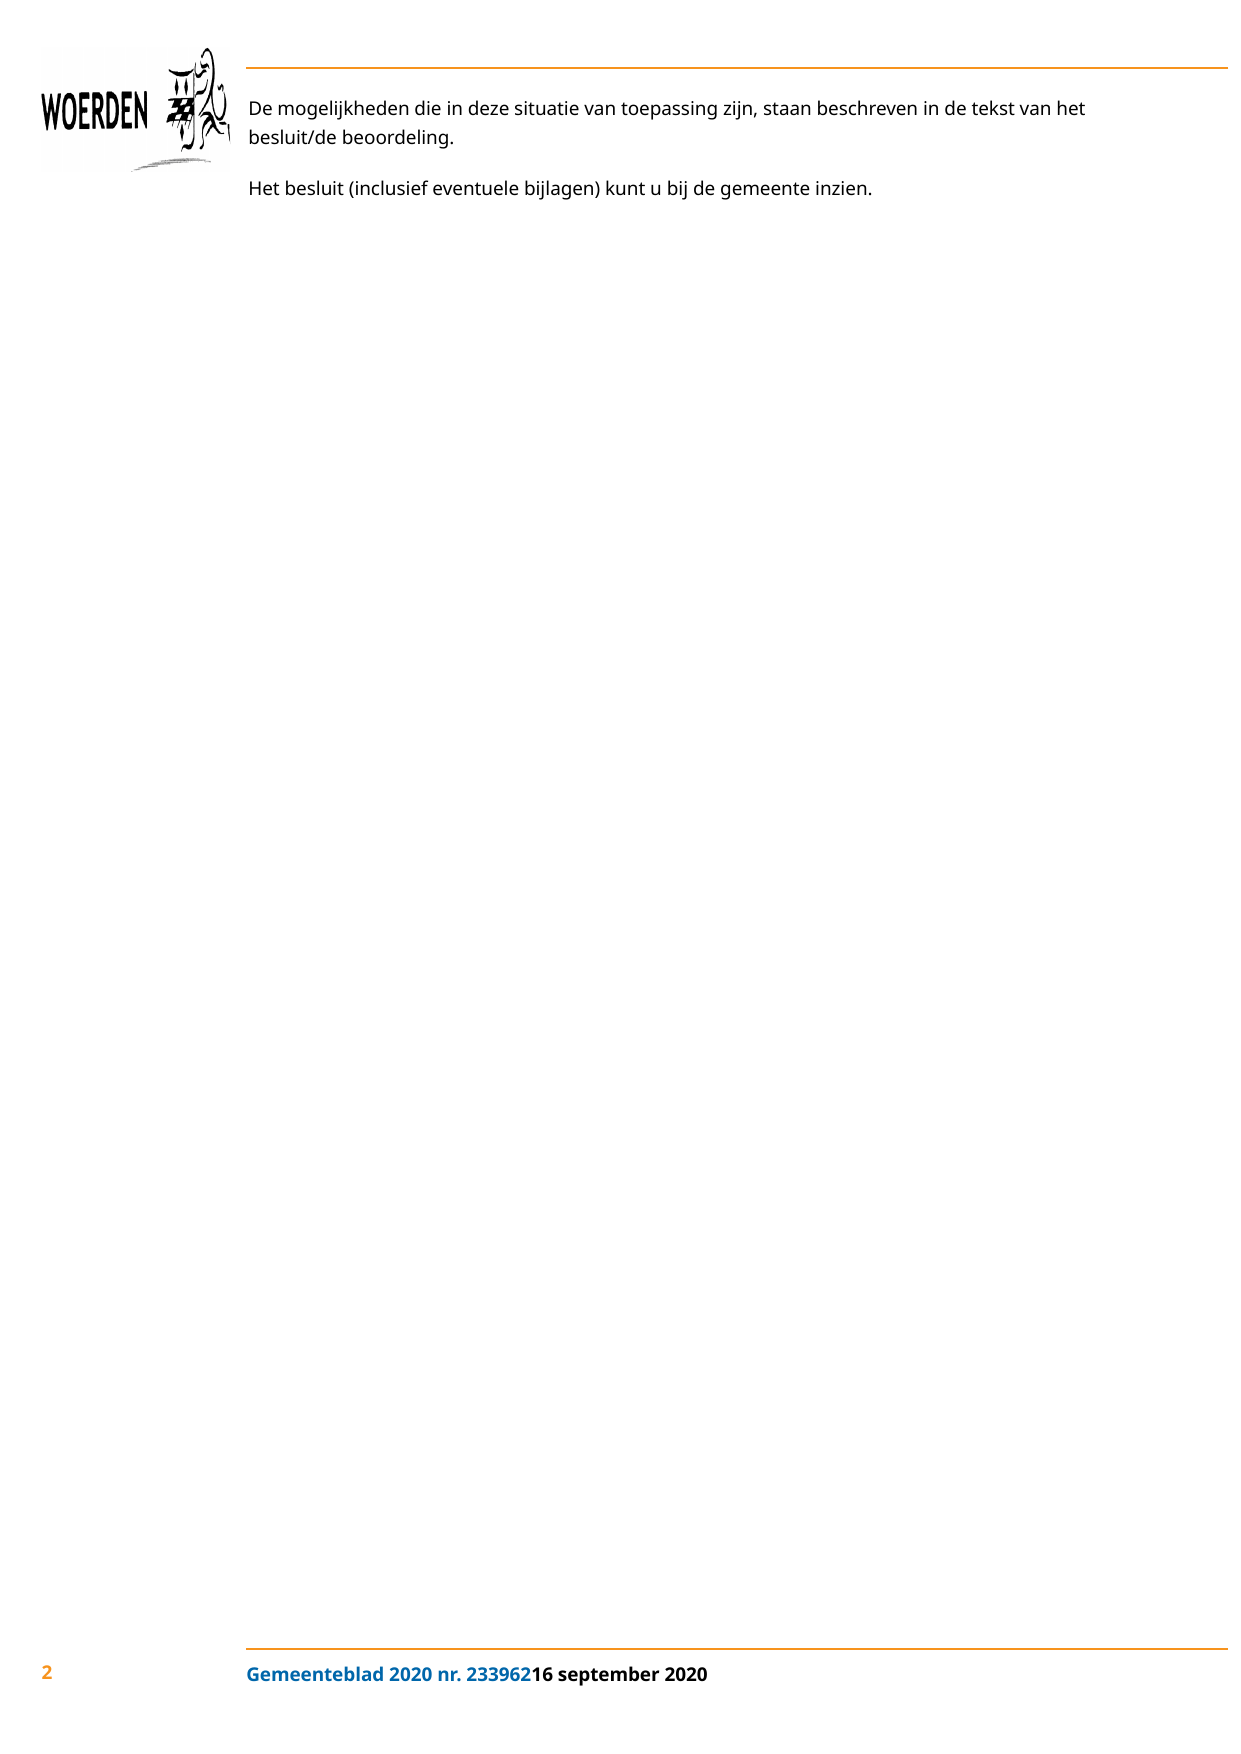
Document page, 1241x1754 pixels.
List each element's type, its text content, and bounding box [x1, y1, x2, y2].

text Het besluit (inclusief eventuele bijlagen) kunt u bij de gemeente inzien. [248, 175, 1152, 201]
picture [41, 47, 231, 172]
text De mogelijkheden die in deze situatie van toepassing zijn, staan beschreven in de tekst van het besluit/de beoordeling. [248, 95, 1152, 150]
